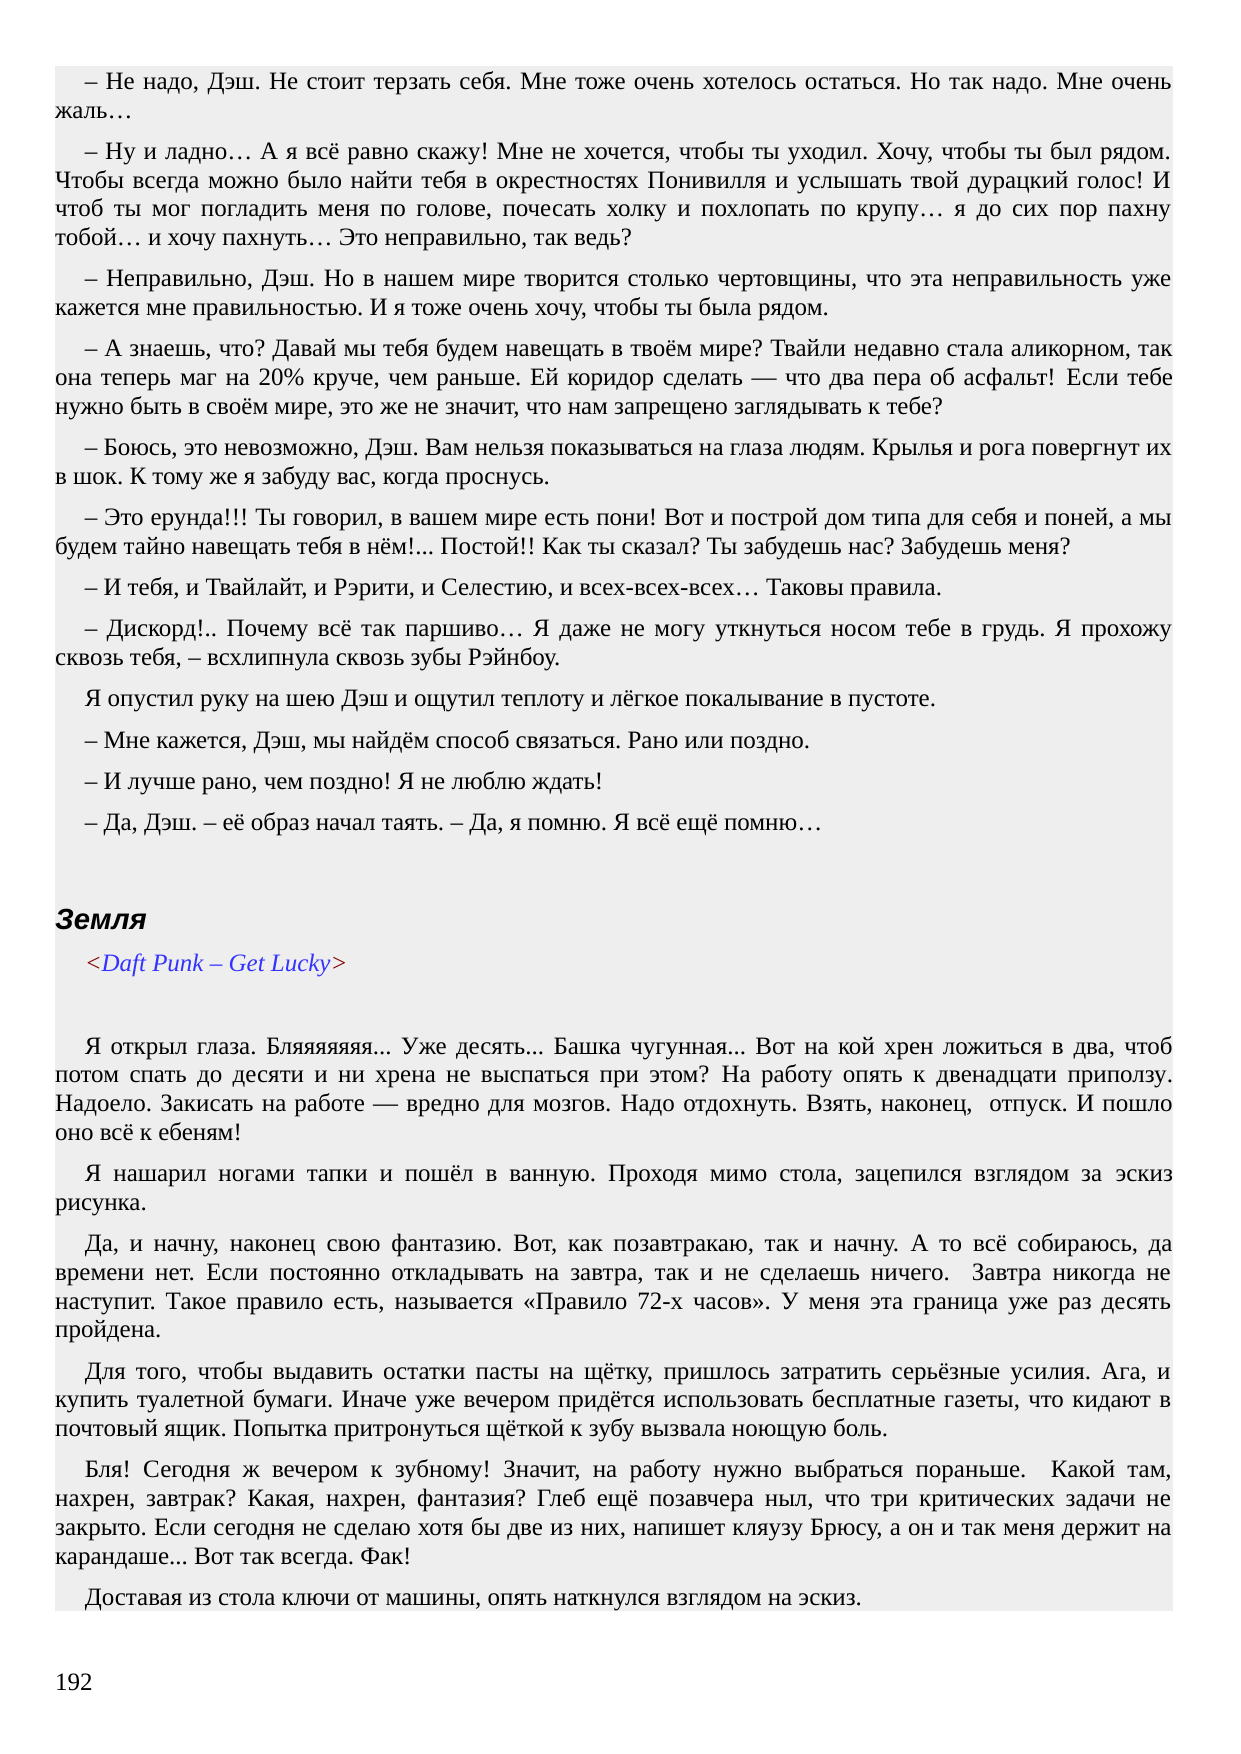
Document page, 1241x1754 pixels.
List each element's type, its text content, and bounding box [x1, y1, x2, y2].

text <Daft Punk – Get Lucky> [55, 948, 1173, 977]
text – Это ерунда!!! Ты говорил, в вашем мире есть пони! Вот и построй дом типа для себя и поней, а мы будем тайно навещать тебя в нём!... Постой!! Как ты сказал? Ты забудешь нас? Забудешь меня? [55, 502, 1173, 560]
text – Да, Дэш. – её образ начал таять. – Да, я помню. Я всё ещё помню… [55, 807, 1173, 836]
text – Неправильно, Дэш. Но в нашем мире творится столько чертовщины, что эта неправильность уже кажется мне правильностью. И я тоже очень хочу, чтобы ты была рядом. [55, 263, 1173, 321]
text Да, и начну, наконец свою фантазию. Вот, как позавтракаю, так и начну. А то всё собираюсь, да времени нет. Если постоянно откладывать на завтра, так и не сделаешь ничего. Завтра никогда не наступит. Такое правило есть, называется «Правило 72-х часов». У меня эта граница уже раз десять пройдена. [55, 1228, 1173, 1343]
text – Дискорд!.. Почему всё так паршиво… Я даже не могу уткнуться носом тебе в грудь. Я прохожу сквозь тебя, – всхлипнула сквозь зубы Рэйнбоу. [55, 613, 1173, 671]
text – И лучше рано, чем поздно! Я не люблю ждать! [55, 766, 1173, 795]
text Для того, чтобы выдавить остатки пасты на щётку, пришлось затратить серьёзные усилия. Ага, и купить туалетной бумаги. Иначе уже вечером придётся использовать бесплатные газеты, что кидают в почтовый ящик. Попытка притронуться щёткой к зубу вызвала ноющую боль. [55, 1356, 1173, 1442]
text – Не надо, Дэш. Не стоит терзать себя. Мне тоже очень хотелось остаться. Но так надо. Мне очень жаль… [55, 66, 1173, 123]
text – Боюсь, это невозможно, Дэш. Вам нельзя показываться на глаза людям. Крылья и рога повергнут их в шок. К тому же я забуду вас, когда проснусь. [55, 432, 1173, 490]
text Я опустил руку на шею Дэш и ощутил теплоту и лёгкое покалывание в пустоте. [55, 683, 1173, 712]
text Я нашарил ногами тапки и пошёл в ванную. Проходя мимо стола, зацепился взглядом за эскиз рисунка. [55, 1158, 1173, 1216]
text – И тебя, и Твайлайт, и Рэрити, и Селестию, и всех-всех-всех… Таковы правила. [55, 572, 1173, 601]
text – Ну и ладно… А я всё равно скажу! Мне не хочется, чтобы ты уходил. Хочу, чтобы ты был рядом. Чтобы всегда можно было найти тебя в окрестностях Понивилля и услышать твой дурацкий голос! И чтоб ты мог погладить меня по голове, почесать холку и похлопать по крупу… я до сих пор пахну тобой… и хочу пахнуть… Это неправильно, так ведь? [55, 136, 1173, 251]
text Доставая из стола ключи от машины, опять наткнулся взглядом на эскиз. [55, 1582, 1173, 1611]
subtitle Земля [55, 902, 1173, 936]
text – А знаешь, что? Давай мы тебя будем навещать в твоём мире? Твайли недавно стала аликорном, так она теперь маг на 20% круче, чем раньше. Ей коридор сделать — что два пера об асфальт! Если тебе нужно быть в своём мире, это же не значит, что нам запрещено заглядывать к тебе? [55, 333, 1173, 420]
text – Мне кажется, Дэш, мы найдём способ связаться. Рано или поздно. [55, 725, 1173, 753]
text Бля! Сегодня ж вечером к зубному! Значит, на работу нужно выбраться пораньше. Какой там, нахрен, завтрак? Какая, нахрен, фантазия? Глеб ещё позавчера ныл, что три критических задачи не закрыто. Если сегодня не сделаю хотя бы две из них, напишет кляузу Брюсу, а он и так меня держит на карандаше... Вот так всегда. Фак! [55, 1454, 1173, 1569]
text Я открыл глаза. Бляяяяяяя... Уже десять... Башка чугунная... Вот на кой хрен ложиться в два, чтоб потом спать до десяти и ни хрена не выспаться при этом? На работу опять к двенадцати приползу. Надоело. Закисать на работе — вредно для мозгов. Надо отдохнуть. Взять, наконец, отпуск. И пошло оно всё к ебеням! [55, 1031, 1173, 1146]
